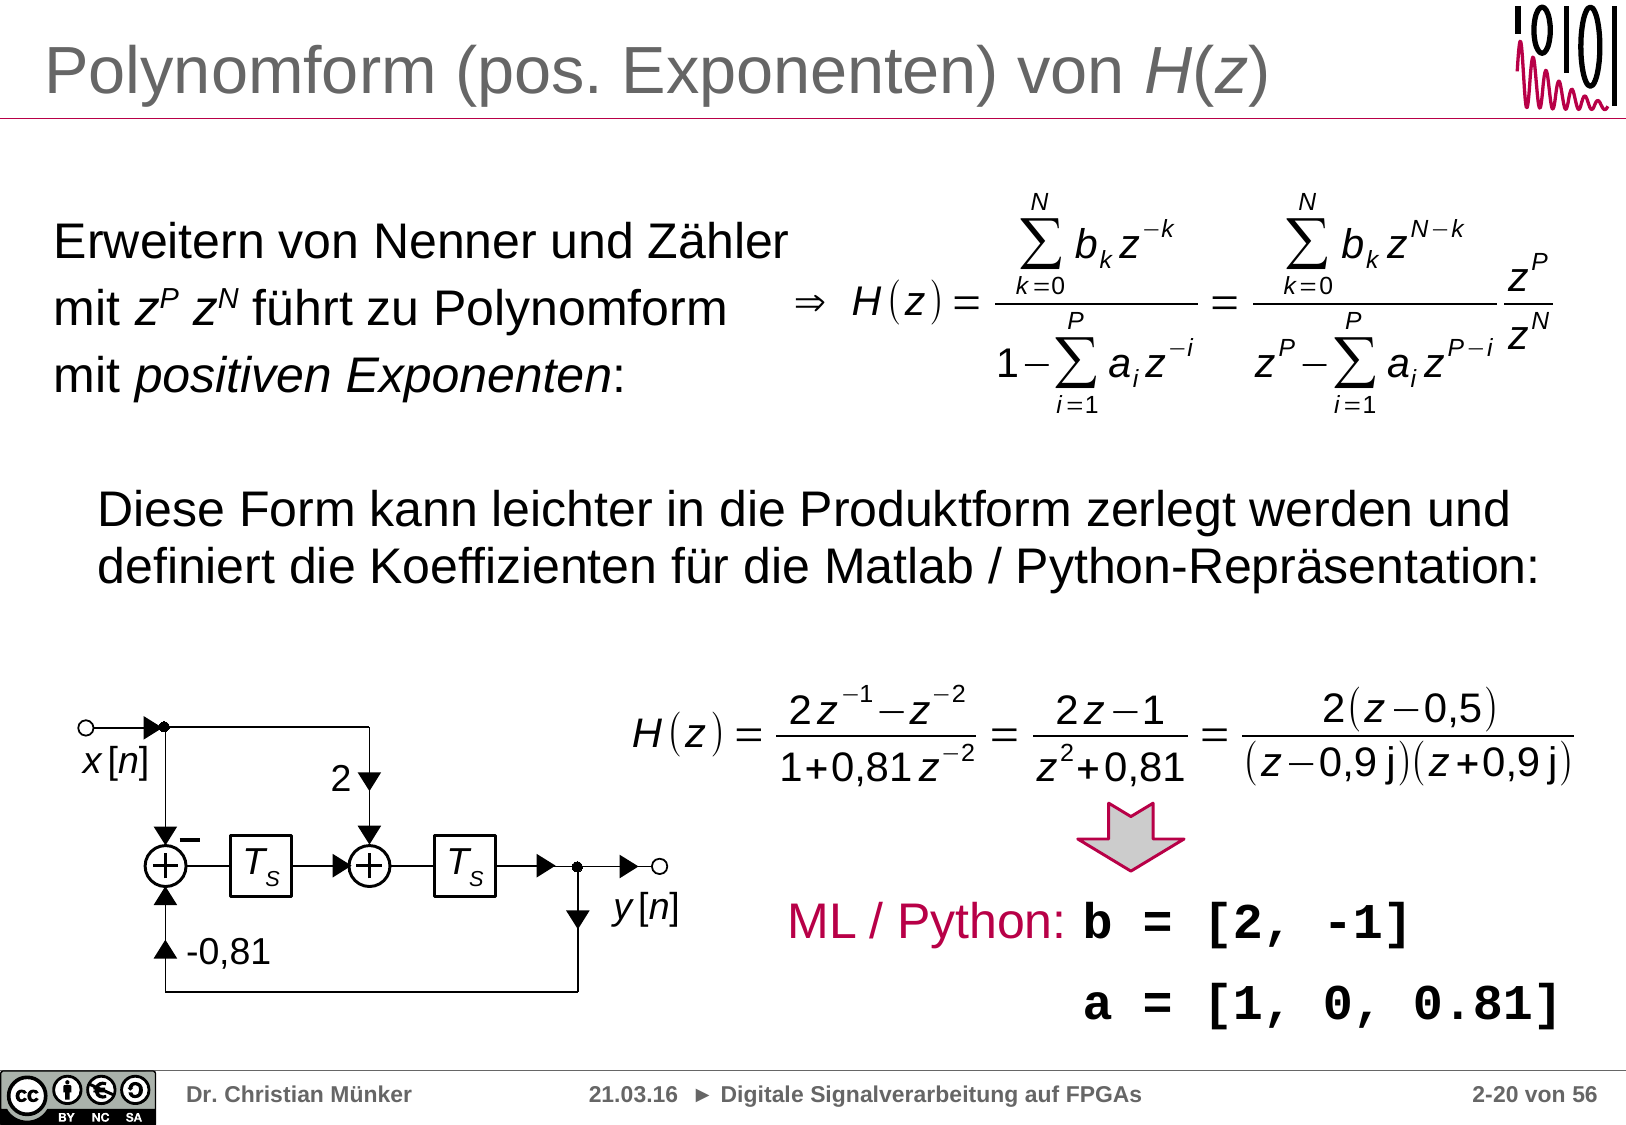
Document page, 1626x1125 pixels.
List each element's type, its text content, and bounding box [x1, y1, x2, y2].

text_box TS [434, 835, 496, 897]
text_box [349, 845, 390, 887]
text_box x [n] [82, 739, 161, 794]
chart [767, 187, 1561, 420]
text_box Erweitern von Nenner und Zähler mit zP zN führt zu Polynomform mit positiven Exponenten: [39, 194, 827, 400]
text_box [145, 845, 186, 887]
chart [625, 680, 1583, 792]
text_box ML / Python: b = [2, -1] a = [1, 0, 0.81] [772, 885, 1583, 1041]
text_box Diese Form kann leichter in die Produktform zerlegt werden und definiert die Koeffizienten für die Matlab / Python-Repräsentation: [82, 473, 1560, 606]
text_box [572, 861, 583, 872]
text_box [1077, 803, 1185, 872]
title Polynomform (pos. Exponenten) von H(z) [44, 29, 1299, 108]
text_box 2 [315, 750, 367, 807]
text_box y [n] [613, 885, 691, 940]
text_box TS [230, 835, 292, 897]
text_box [158, 721, 170, 732]
text_box -0,81 [171, 923, 287, 981]
picture [1511, 0, 1624, 113]
